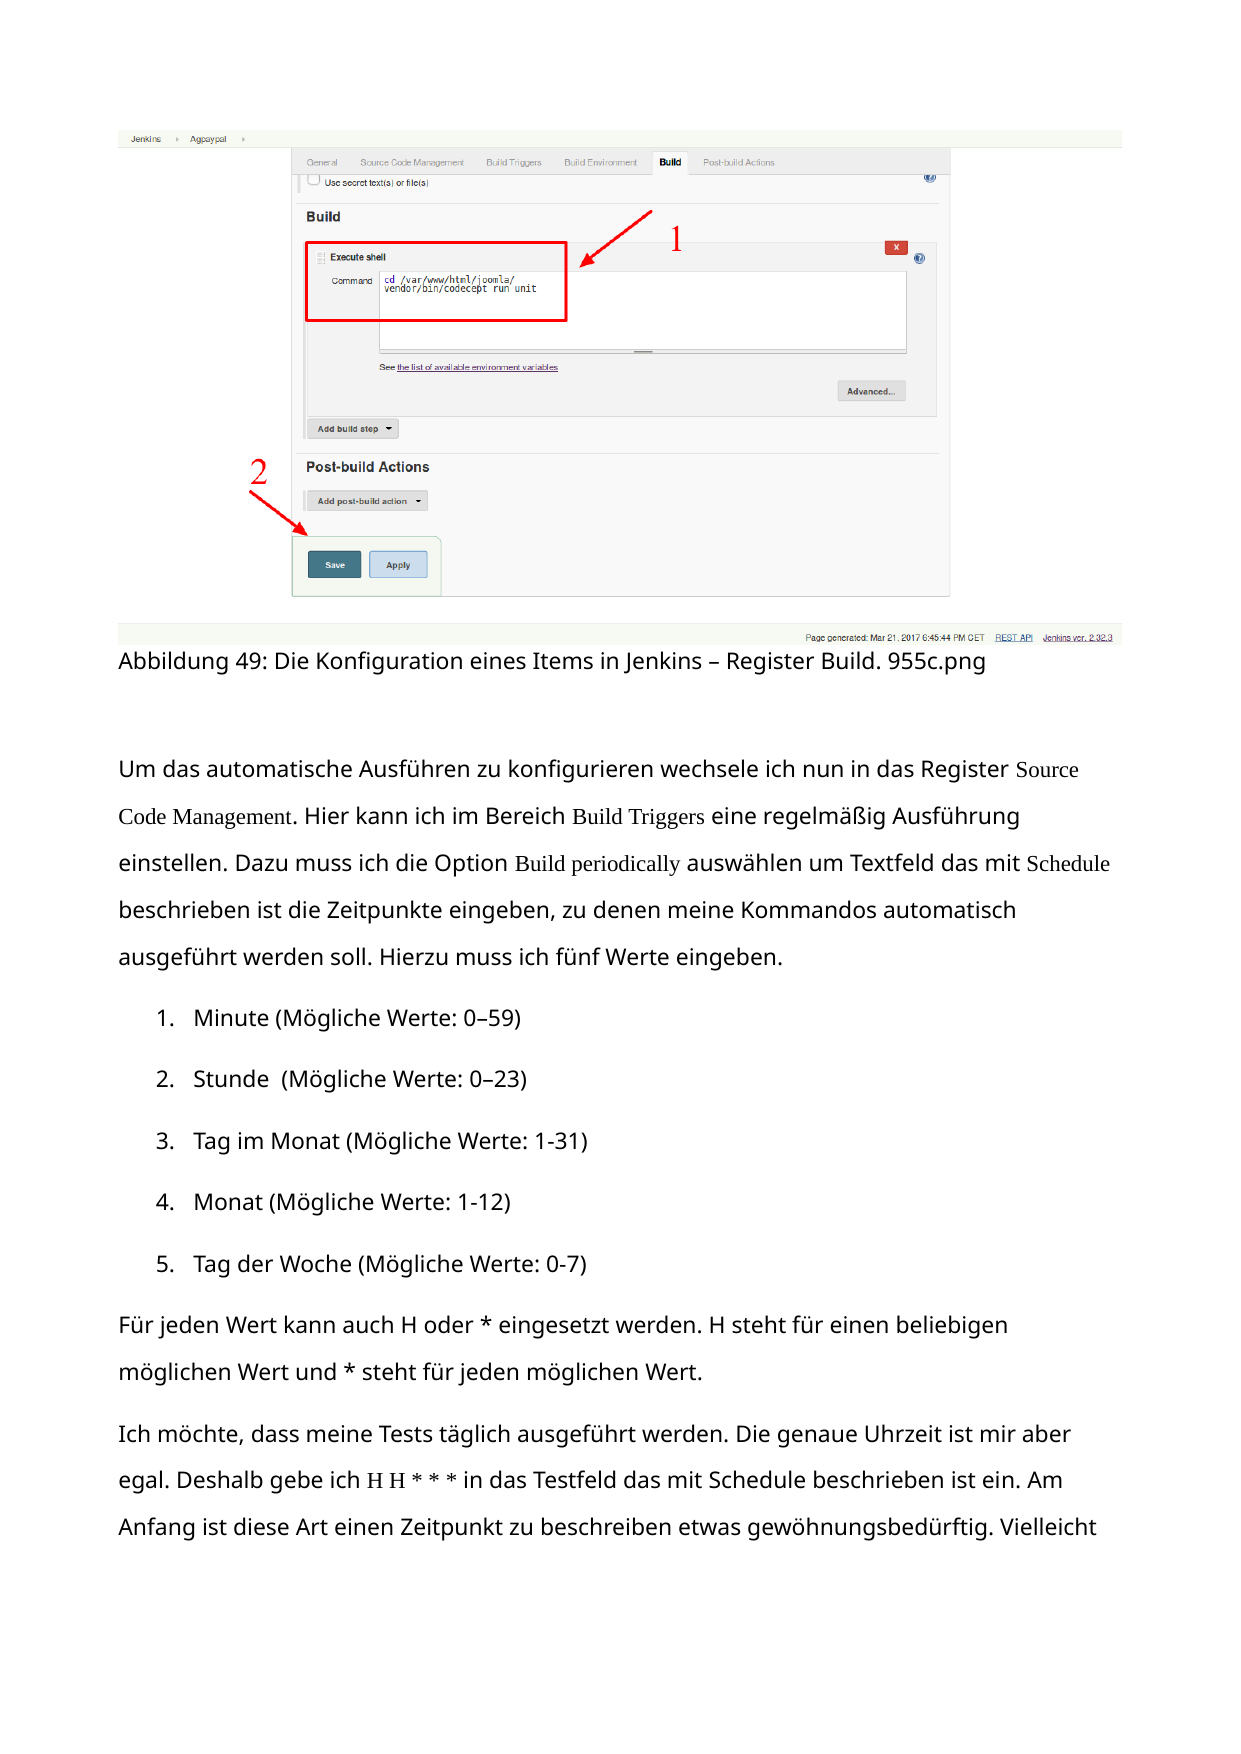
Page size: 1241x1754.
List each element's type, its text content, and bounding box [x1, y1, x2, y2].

text Um das automatische Ausführen zu konfigurieren wechsele ich nun in das Register Source Code Management. Hier kann ich im Bereich Build Triggers eine regelmäßig Ausführung einstellen. Dazu muss ich die Option Build periodically auswählen um Textfeld das mit Schedule beschrieben ist die Zeitpunkte eingeben, zu denen meine Kommandos automatisch ausgeführt werden soll. Hierzu muss ich fünf Werte eingeben. [118, 753, 1122, 972]
list Monat (Mögliche Werte: 1-12) [156, 1186, 1122, 1217]
list Tag im Monat (Mögliche Werte: 1-31) [156, 1125, 1122, 1156]
text Für jeden Wert kann auch H oder * eingesetzt werden. H steht für einen beliebigen möglichen Wert und * steht für jeden möglichen Wert. [118, 1309, 1122, 1387]
text Ich möchte, dass meine Tests täglich ausgeführt werden. Die genaue Uhrzeit ist mir aber egal. Deshalb gebe ich H H * * * in das Testfeld das mit Schedule beschrieben ist ein. Am Anfang ist diese Art einen Zeitpunkt zu beschreiben etwas gewöhnungsbedürftig. Vielleicht [118, 1417, 1122, 1542]
list Stunde (Mögliche Werte: 0–23) [156, 1063, 1122, 1094]
list Tag der Woche (Mögliche Werte: 0-7) [156, 1248, 1122, 1279]
text Abbildung 49: Die Konfiguration eines Items in Jenkins – Register Build. 955c.png [118, 645, 1122, 676]
picture [118, 130, 1123, 645]
list Minute (Mögliche Werte: 0–59) [156, 1002, 1122, 1033]
